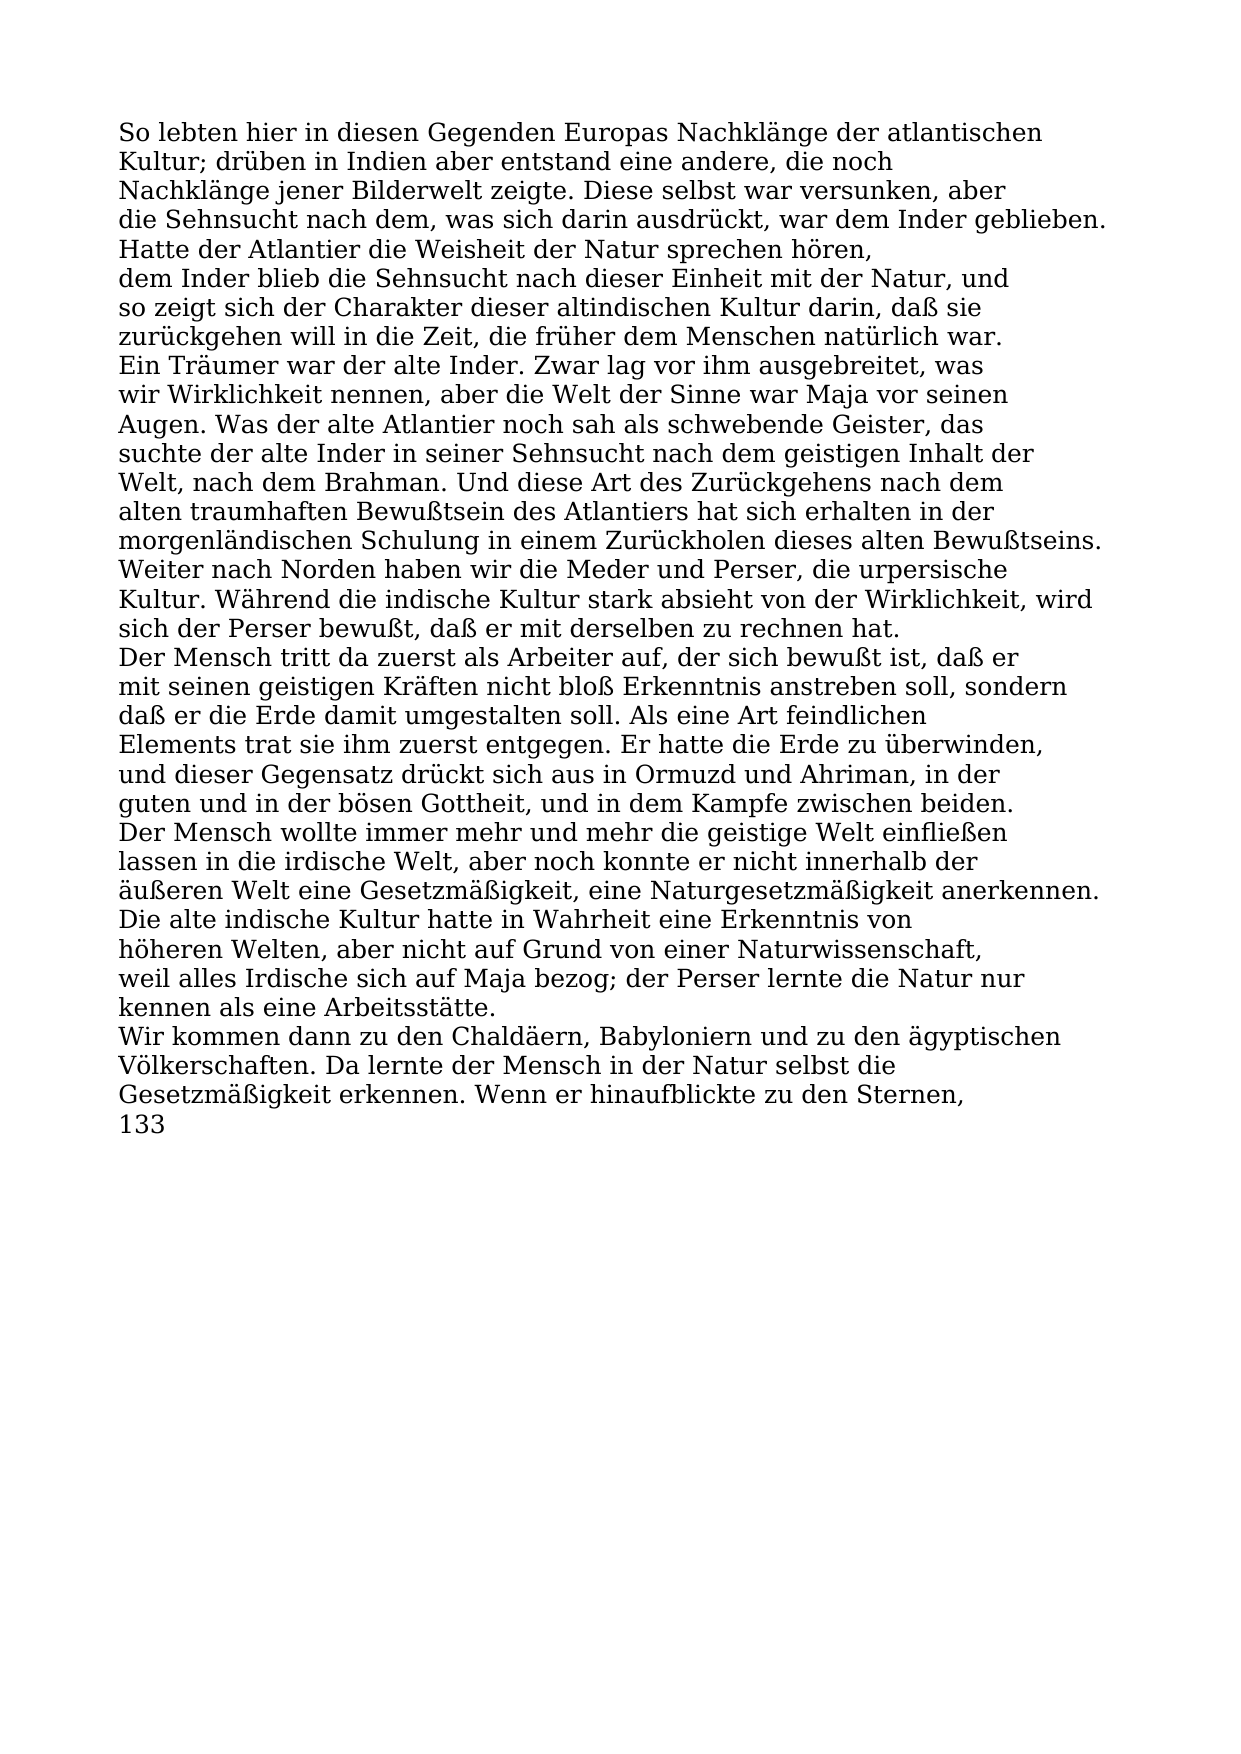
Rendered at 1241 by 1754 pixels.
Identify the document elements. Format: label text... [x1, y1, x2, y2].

text äußeren Welt eine Gesetzmäßigkeit, eine Naturgesetzmäßigkeit anerkennen. Die alte indische Kultur hatte in Wahrheit eine Erkenntnis von [118, 876, 1122, 935]
text weil alles Irdische sich auf Maja bezog; der Perser lernte die Natur nur [118, 964, 1122, 993]
text guten und in der bösen Gottheit, und in dem Kampfe zwischen beiden. [118, 789, 1122, 818]
text morgenländischen Schulung in einem Zurückholen dieses alten Bewußtseins. [118, 526, 1122, 556]
text Gesetzmäßigkeit erkennen. Wenn er hinaufblickte zu den Sternen, [118, 1081, 1122, 1110]
text mit seinen geistigen Kräften nicht bloß Erkenntnis anstreben soll, sondern daß er die Erde damit umgestalten soll. Als eine Art feindlichen [118, 672, 1122, 731]
text Wir kommen dann zu den Chaldäern, Babyloniern und zu den ägyptischen Völkerschaften. Da lernte der Mensch in der Natur selbst die [118, 1022, 1122, 1081]
text kennen als eine Arbeitsstätte. [118, 993, 1122, 1022]
text höheren Welten, aber nicht auf Grund von einer Naturwissenschaft, [118, 935, 1122, 964]
text Welt, nach dem Brahman. Und diese Art des Zurückgehens nach dem [118, 468, 1122, 497]
text Elements trat sie ihm zuerst entgegen. Er hatte die Erde zu überwinden, [118, 731, 1122, 760]
text die Sehnsucht nach dem, was sich darin ausdrückt, war dem Inder geblieben. Hatte der Atlantier die Weisheit der Natur sprechen hören, [118, 206, 1122, 264]
text Ein Träumer war der alte Inder. Zwar lag vor ihm ausgebreitet, was [118, 351, 1122, 381]
text alten traumhaften Bewußtsein des Atlantiers hat sich erhalten in der [118, 497, 1122, 526]
text suchte der alte Inder in seiner Sehnsucht nach dem geistigen Inhalt der [118, 439, 1122, 468]
text Der Mensch wollte immer mehr und mehr die geistige Welt einfließen [118, 818, 1122, 847]
text und dieser Gegensatz drückt sich aus in Ormuzd und Ahriman, in der [118, 760, 1122, 789]
text So lebten hier in diesen Gegenden Europas Nachklänge der atlantischen Kultur; drüben in Indien aber entstand eine andere, die noch [118, 118, 1122, 176]
text dem Inder blieb die Sehnsucht nach dieser Einheit mit der Natur, und [118, 264, 1122, 293]
text Weiter nach Norden haben wir die Meder und Perser, die urpersische [118, 556, 1122, 585]
text Der Mensch tritt da zuerst als Arbeiter auf, der sich bewußt ist, daß er [118, 643, 1122, 672]
text 133 [118, 1110, 1122, 1139]
text so zeigt sich der Charakter dieser altindischen Kultur darin, daß sie [118, 293, 1122, 322]
text Kultur. Während die indische Kultur stark absieht von der Wirklichkeit, wird sich der Perser bewußt, daß er mit derselben zu rechnen hat. [118, 585, 1122, 643]
text wir Wirklichkeit nennen, aber die Welt der Sinne war Maja vor seinen [118, 381, 1122, 410]
text lassen in die irdische Welt, aber noch konnte er nicht innerhalb der [118, 847, 1122, 876]
text zurückgehen will in die Zeit, die früher dem Menschen natürlich war. [118, 322, 1122, 351]
text Augen. Was der alte Atlantier noch sah als schwebende Geister, das [118, 410, 1122, 439]
text Nachklänge jener Bilderwelt zeigte. Diese selbst war versunken, aber [118, 176, 1122, 206]
